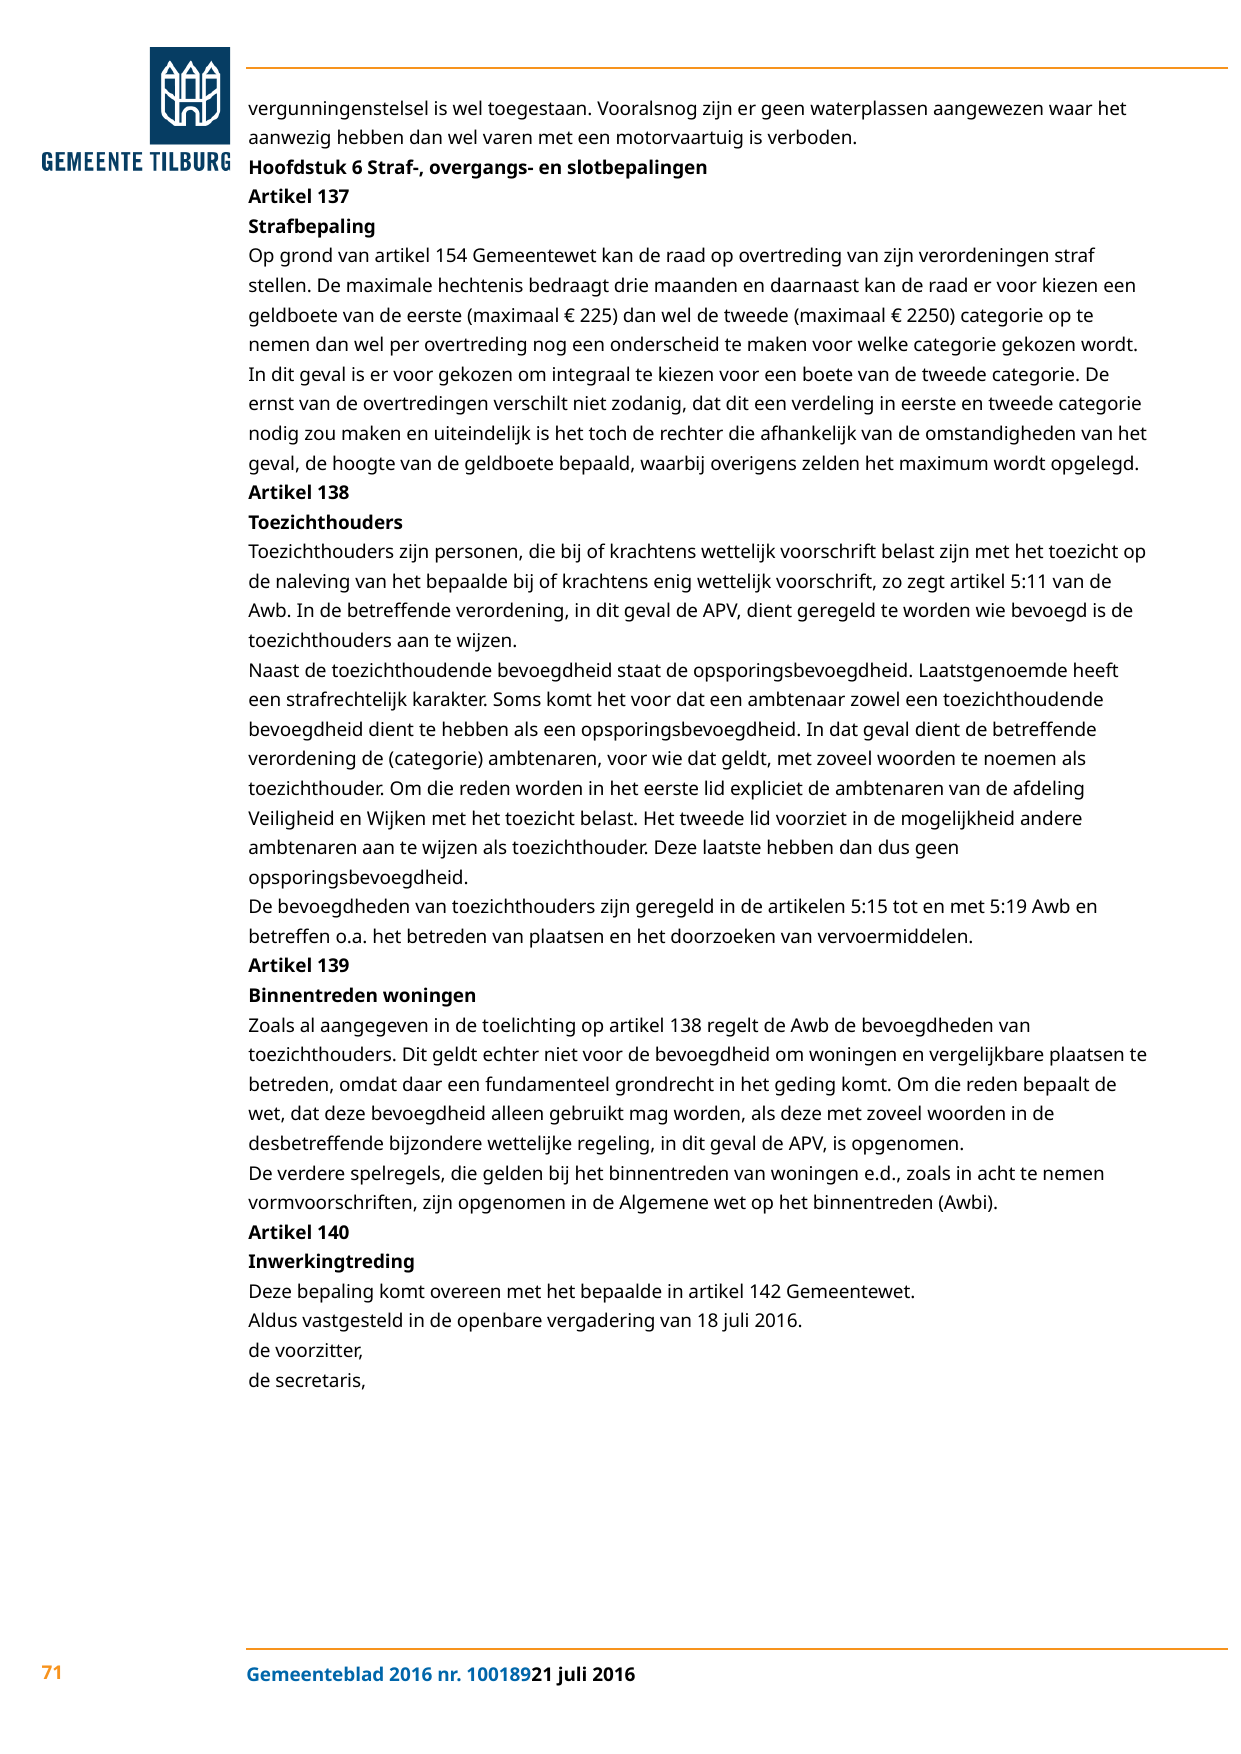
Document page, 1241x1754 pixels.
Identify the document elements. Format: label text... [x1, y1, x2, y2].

text Deze bepaling komt overeen met het bepaalde in artikel 142 Gemeentewet. [248, 1278, 1152, 1304]
text Hoofdstuk 6 Straf-, overgangs- en slotbepalingen [248, 154, 1152, 180]
text de secretaris, [248, 1367, 1152, 1393]
text Artikel 140 [248, 1219, 1152, 1245]
text Artikel 138 [248, 479, 1152, 505]
text vergunningenstelsel is wel toegestaan. Vooralsnog zijn er geen waterplassen aangewezen waar het aanwezig hebben dan wel varen met een motorvaartuig is verboden. [248, 95, 1152, 150]
text In dit geval is er voor gekozen om integraal te kiezen voor een boete van de tweede categorie. De ernst van de overtredingen verschilt niet zodanig, dat dit een verdeling in eerste en tweede categorie nodig zou maken en uiteindelijk is het toch de rechter die afhankelijk van de omstandigheden van het geval, de hoogte van de geldboete bepaald, waarbij overigens zelden het maximum wordt opgelegd. [248, 361, 1152, 476]
text Strafbepaling [248, 213, 1152, 239]
text Naast de toezichthoudende bevoegdheid staat de opsporingsbevoegdheid. Laatstgenoemde heeft een strafrechtelijk karakter. Soms komt het voor dat een ambtenaar zowel een toezichthoudende bevoegdheid dient te hebben als een opsporingsbevoegdheid. In dat geval dient de betreffende verordening de (categorie) ambtenaren, voor wie dat geldt, met zoveel woorden te noemen als toezichthouder. Om die reden worden in het eerste lid expliciet de ambtenaren van de afdeling Veiligheid en Wijken met het toezicht belast. Het tweede lid voorziet in de mogelijkheid andere ambtenaren aan te wijzen als toezichthouder. Deze laatste hebben dan dus geen opsporingsbevoegdheid. [248, 657, 1152, 890]
text De bevoegdheden van toezichthouders zijn geregeld in de artikelen 5:15 tot en met 5:19 Awb en betreffen o.a. het betreden van plaatsen en het doorzoeken van vervoermiddelen. [248, 893, 1152, 949]
text Inwerkingtreding [248, 1248, 1152, 1274]
text Aldus vastgesteld in de openbare vergadering van 18 juli 2016. [248, 1308, 1152, 1333]
text Artikel 139 [248, 953, 1152, 978]
text Toezichthouders [248, 509, 1152, 535]
text Toezichthouders zijn personen, die bij of krachtens wettelijk voorschrift belast zijn met het toezicht op de naleving van het bepaalde bij of krachtens enig wettelijk voorschrift, zo zegt artikel 5:11 van de Awb. In de betreffende verordening, in dit geval de APV, dient geregeld te worden wie bevoegd is de toezichthouders aan te wijzen. [248, 538, 1152, 653]
text de voorzitter, [248, 1337, 1152, 1363]
picture [41, 47, 231, 172]
text Artikel 137 [248, 183, 1152, 209]
text Op grond van artikel 154 Gemeentewet kan de raad op overtreding van zijn verordeningen straf stellen. De maximale hechtenis bedraagt drie maanden en daarnaast kan de raad er voor kiezen een geldboete van de eerste (maximaal € 225) dan wel de tweede (maximaal € 2250) categorie op te nemen dan wel per overtreding nog een onderscheid te maken voor welke categorie gekozen wordt. [248, 243, 1152, 357]
text Binnentreden woningen [248, 982, 1152, 1008]
text De verdere spelregels, die gelden bij het binnentreden van woningen e.d., zoals in acht te nemen vormvoorschriften, zijn opgenomen in de Algemene wet op het binnentreden (Awbi). [248, 1160, 1152, 1215]
text Zoals al aangegeven in de toelichting op artikel 138 regelt de Awb de bevoegdheden van toezichthouders. Dit geldt echter niet voor de bevoegdheid om woningen en vergelijkbare plaatsen te betreden, omdat daar een fundamenteel grondrecht in het geding komt. Om die reden bepaalt de wet, dat deze bevoegdheid alleen gebruikt mag worden, als deze met zoveel woorden in de desbetreffende bijzondere wettelijke regeling, in dit geval de APV, is opgenomen. [248, 1012, 1152, 1156]
